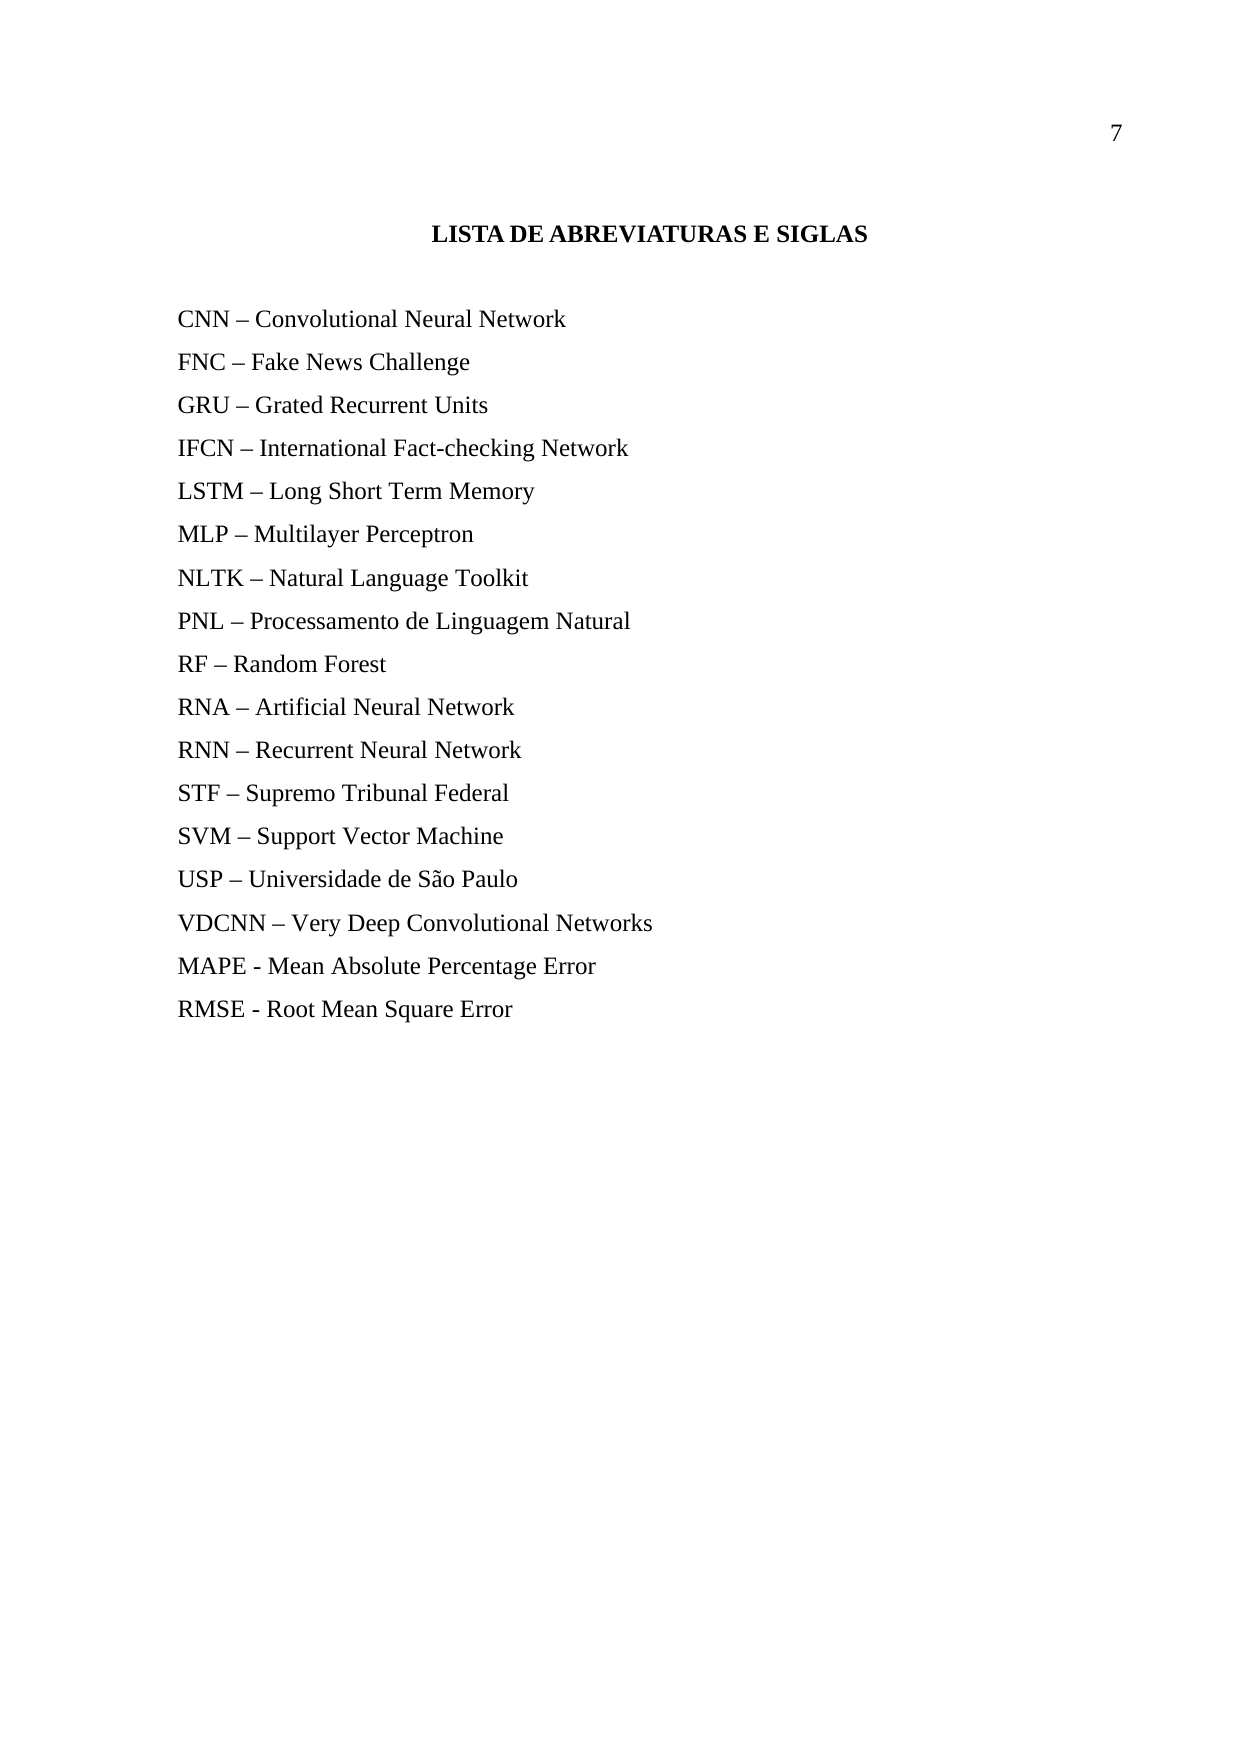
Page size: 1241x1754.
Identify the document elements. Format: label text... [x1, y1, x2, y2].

text RF – Random Forest [177, 649, 1122, 678]
text SVM – Support Vector Machine [177, 821, 1122, 850]
text RNN – Recurrent Neural Network [177, 735, 1122, 764]
text FNC – Fake News Challenge [177, 347, 1122, 376]
text RNA – Artificial Neural Network [177, 692, 1122, 721]
text IFCN – International Fact-checking Network [177, 433, 1122, 462]
text RMSE - Root Mean Square Error [177, 994, 1122, 1023]
text GRU – Grated Recurrent Units [177, 390, 1122, 419]
text VDCNN – Very Deep Convolutional Networks [177, 908, 1122, 936]
text STF – Supremo Tribunal Federal [177, 778, 1122, 807]
text MLP – Multilayer Perceptron [177, 519, 1122, 548]
text NLTK – Natural Language Toolkit [177, 563, 1122, 591]
text USP – Universidade de São Paulo [177, 864, 1122, 893]
subtitle LISTA DE ABREVIATURAS E SIGLAS [177, 219, 1122, 248]
text LSTM – Long Short Term Memory [177, 476, 1122, 505]
text MAPE - Mean Absolute Percentage Error [177, 951, 1122, 979]
text CNN – Convolutional Neural Network [177, 304, 1122, 333]
text PNL – Processamento de Linguagem Natural [177, 606, 1122, 634]
